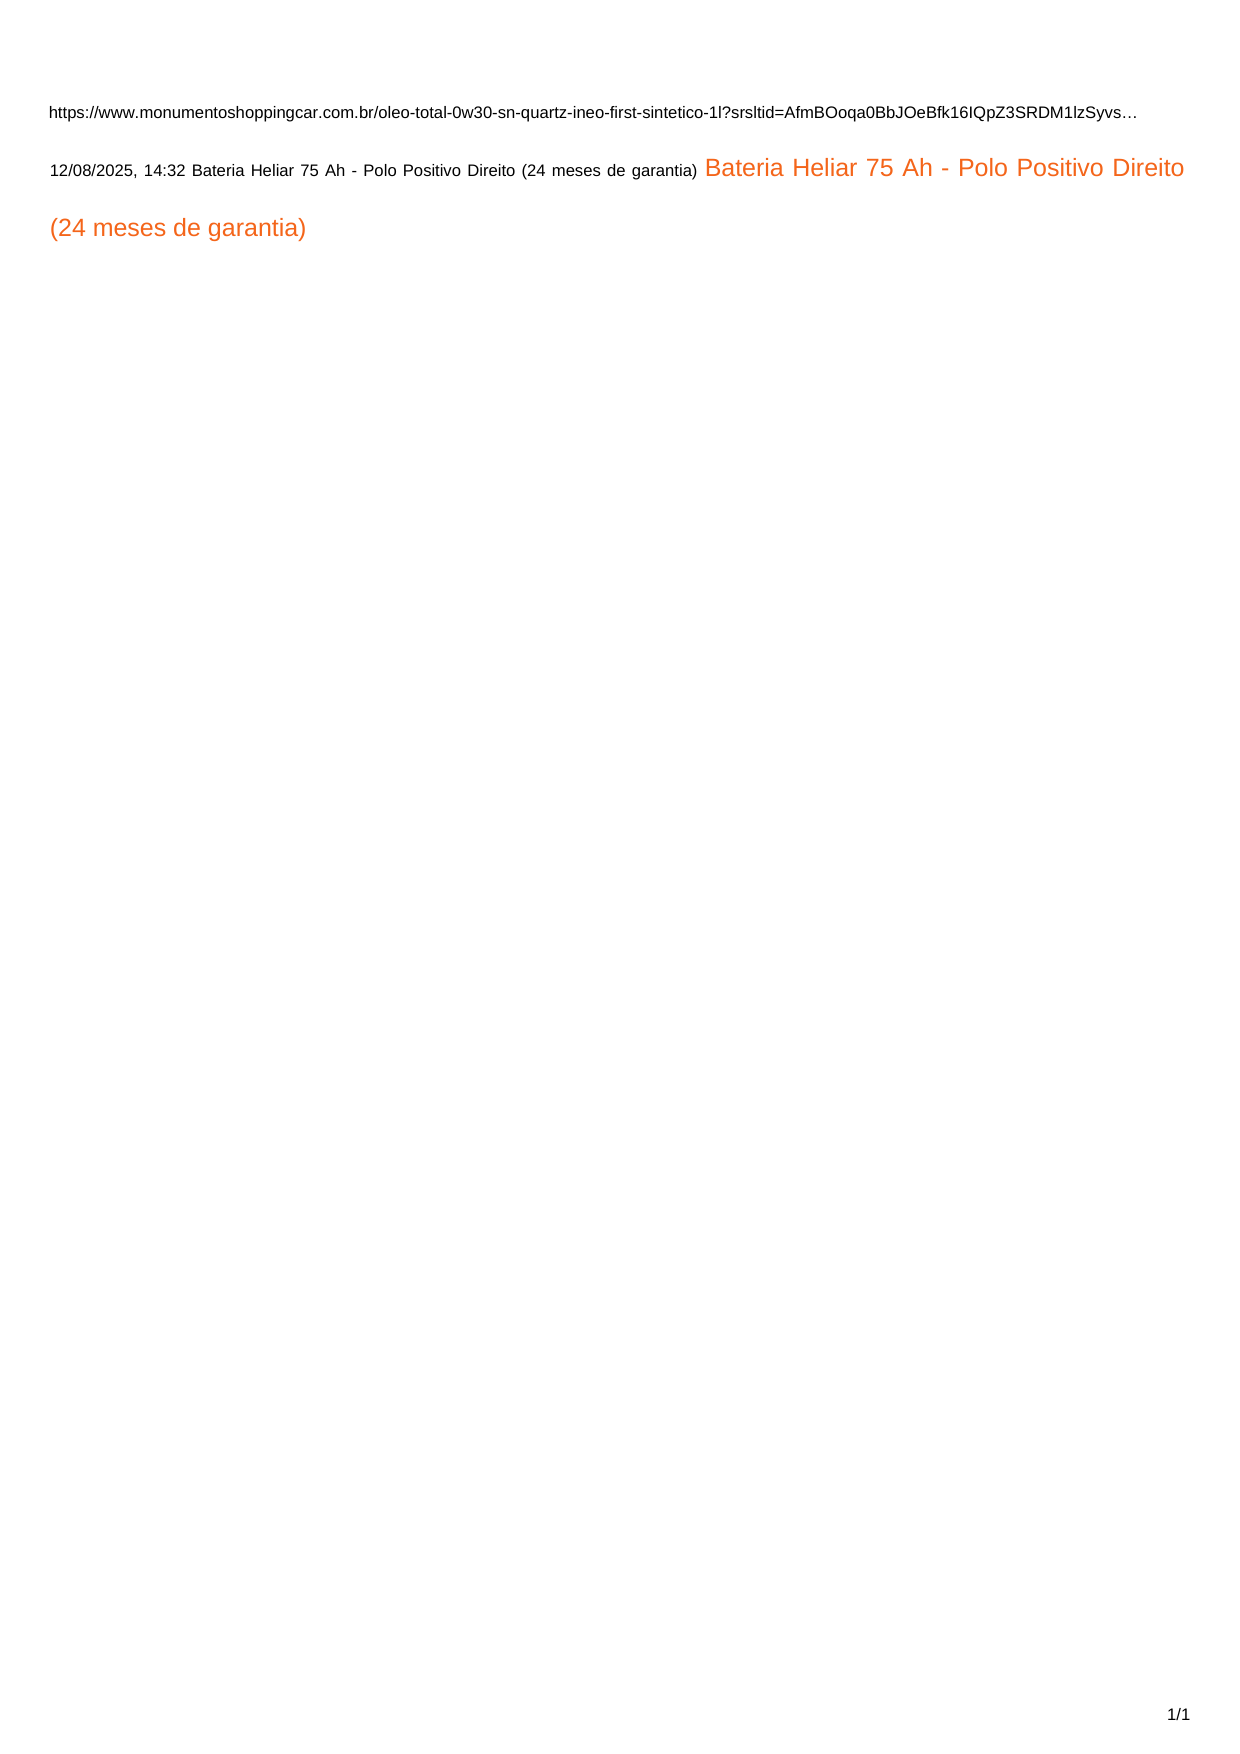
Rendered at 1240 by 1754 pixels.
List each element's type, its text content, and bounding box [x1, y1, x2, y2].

text https://www.monumentoshoppingcar.com.br/oleo-total-0w30-sn-quartz-ineo-first-sintetico-1l?srsltid=AfmBOoqa0BbJOeBfk16IQpZ3SRDM1lzSyvs… 12/08/2025, 14:32 Bateria Heliar 75 Ah - Polo Positivo Direito (24 meses de garantia) Bateria Heliar 75 Ah - Polo Positivo Direito (24 meses de garantia) [48, 103, 1185, 242]
